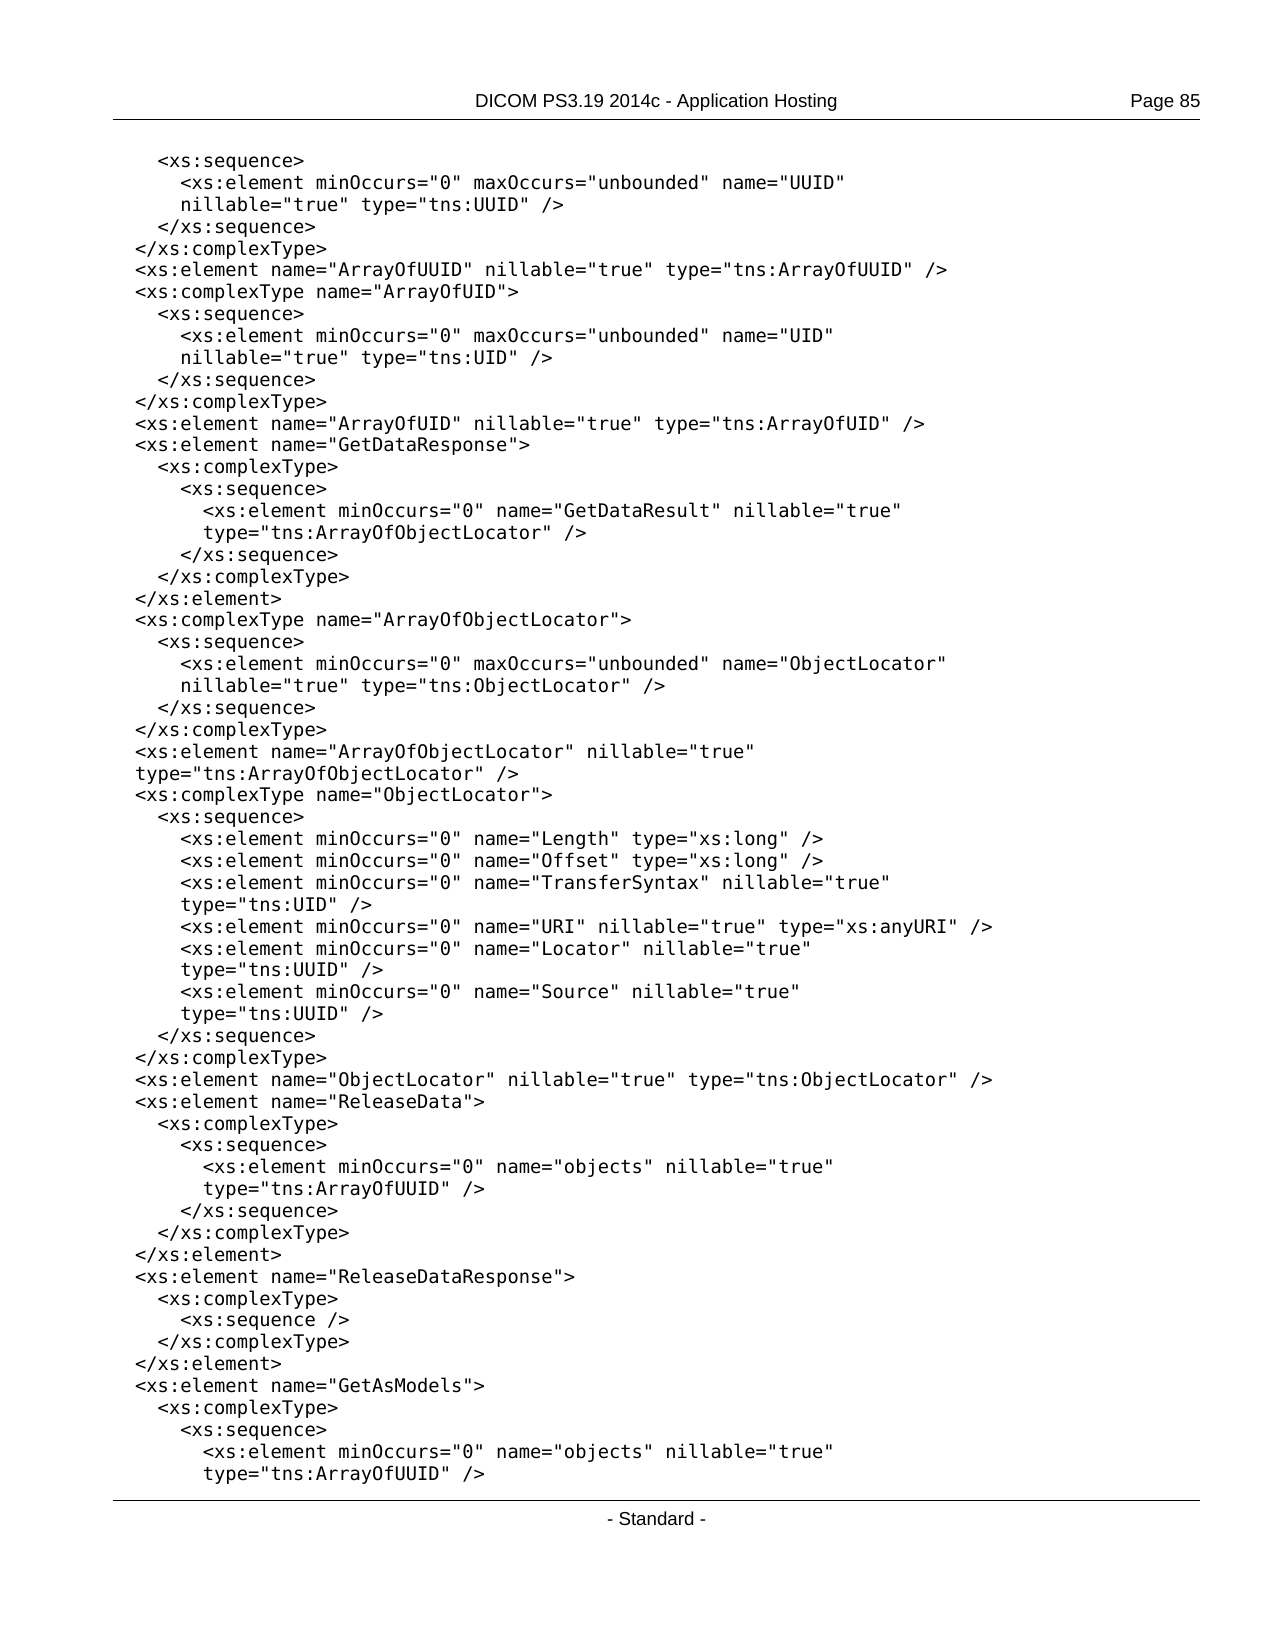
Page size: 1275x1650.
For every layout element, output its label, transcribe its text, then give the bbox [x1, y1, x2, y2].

text <xs:sequence> <xs:element minOccurs="0" maxOccurs="unbounded" name="UUID" nillable="true" type="tns:UUID" /> </xs:sequence> </xs:complexType> <xs:element name="ArrayOfUUID" nillable="true" type="tns:ArrayOfUUID" /> <xs:complexType name="ArrayOfUID"> <xs:sequence> <xs:element minOccurs="0" maxOccurs="unbounded" name="UID" nillable="true" type="tns:UID" /> </xs:sequence> </xs:complexType> <xs:element name="ArrayOfUID" nillable="true" type="tns:ArrayOfUID" /> <xs:element name="GetDataResponse"> <xs:complexType> <xs:sequence> <xs:element minOccurs="0" name="GetDataResult" nillable="true" type="tns:ArrayOfObjectLocator" /> </xs:sequence> </xs:complexType> </xs:element> <xs:complexType name="ArrayOfObjectLocator"> <xs:sequence> <xs:element minOccurs="0" maxOccurs="unbounded" name="ObjectLocator" nillable="true" type="tns:ObjectLocator" /> </xs:sequence> </xs:complexType> <xs:element name="ArrayOfObjectLocator" nillable="true" type="tns:ArrayOfObjectLocator" /> <xs:complexType name="ObjectLocator"> <xs:sequence> <xs:element minOccurs="0" name="Length" type="xs:long" /> <xs:element minOccurs="0" name="Offset" type="xs:long" /> <xs:element minOccurs="0" name="TransferSyntax" nillable="true" type="tns:UID" /> <xs:element minOccurs="0" name="URI" nillable="true" type="xs:anyURI" /> <xs:element minOccurs="0" name="Locator" nillable="true" type="tns:UUID" /> <xs:element minOccurs="0" name="Source" nillable="true" type="tns:UUID" /> </xs:sequence> </xs:complexType> <xs:element name="ObjectLocator" nillable="true" type="tns:ObjectLocator" /> <xs:element name="ReleaseData"> <xs:complexType> <xs:sequence> <xs:element minOccurs="0" name="objects" nillable="true" type="tns:ArrayOfUUID" /> </xs:sequence> </xs:complexType> </xs:element> <xs:element name="ReleaseDataResponse"> <xs:complexType> <xs:sequence /> </xs:complexType> </xs:element> <xs:element name="GetAsModels"> <xs:complexType> <xs:sequence> <xs:element minOccurs="0" name="objects" nillable="true" type="tns:ArrayOfUUID" /> [112, 150, 1200, 1484]
